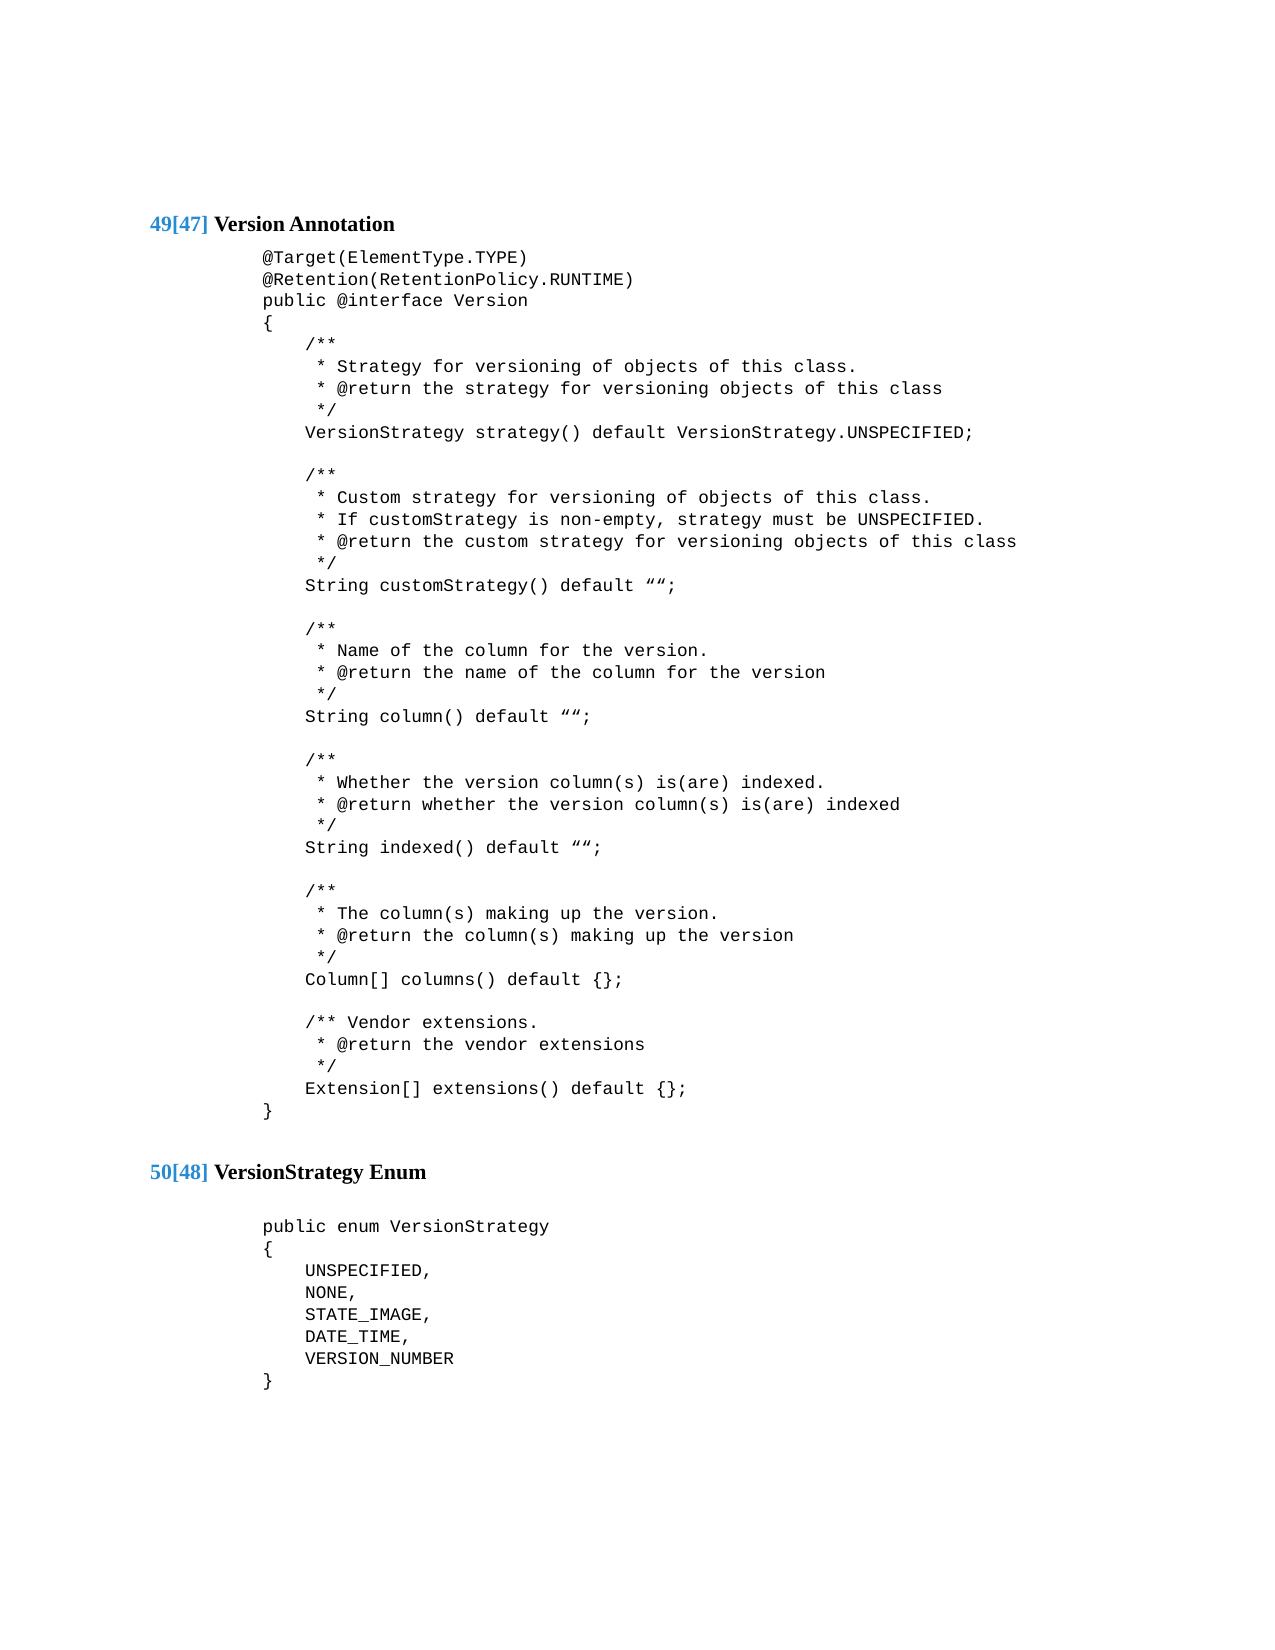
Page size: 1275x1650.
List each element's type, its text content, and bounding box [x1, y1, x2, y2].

text /** [262, 618, 1125, 640]
text DATE_TIME, [262, 1326, 1125, 1347]
text /** [262, 334, 1125, 356]
text */ [262, 815, 1125, 837]
text * @return the custom strategy for versioning objects of this class [262, 531, 1125, 553]
text /** [262, 881, 1125, 903]
text VersionStrategy strategy() default VersionStrategy.UNSPECIFIED; [262, 421, 1125, 443]
text * The column(s) making up the version. [262, 903, 1125, 924]
text @Target(ElementType.TYPE) [262, 246, 1125, 268]
text */ [262, 399, 1125, 421]
text String column() default ““; [262, 706, 1125, 728]
text UNSPECIFIED, [262, 1260, 1125, 1282]
text * @return the column(s) making up the version [262, 924, 1125, 946]
text Extension[] extensions() default {}; [262, 1078, 1125, 1099]
text Column[] columns() default {}; [262, 968, 1125, 990]
text * If customStrategy is non-empty, strategy must be UNSPECIFIED. [262, 509, 1125, 531]
text */ [262, 553, 1125, 574]
text */ [262, 684, 1125, 706]
text * @return whether the version column(s) is(are) indexed [262, 793, 1125, 815]
text STATE_IMAGE, [262, 1304, 1125, 1326]
subtitle VersionStrategy Enum [150, 1158, 1125, 1184]
text String indexed() default ““; [262, 837, 1125, 859]
text * Custom strategy for versioning of objects of this class. [262, 487, 1125, 509]
text public enum VersionStrategy [262, 1216, 1125, 1238]
text * @return the strategy for versioning objects of this class [262, 378, 1125, 399]
text */ [262, 1056, 1125, 1078]
text * Name of the column for the version. [262, 640, 1125, 662]
text /** [262, 749, 1125, 771]
text /** [262, 465, 1125, 487]
subtitle Version Annotation [150, 210, 1125, 236]
text NONE, [262, 1282, 1125, 1304]
text * Strategy for versioning of objects of this class. [262, 356, 1125, 378]
text } [262, 1369, 1125, 1391]
text /** Vendor extensions. [262, 1012, 1125, 1034]
text { [262, 1238, 1125, 1260]
text VERSION_NUMBER [262, 1347, 1125, 1369]
text @Retention(RetentionPolicy.RUNTIME) [262, 268, 1125, 290]
text public @interface Version [262, 290, 1125, 312]
text */ [262, 946, 1125, 968]
text String customStrategy() default ““; [262, 574, 1125, 596]
text { [262, 312, 1125, 334]
text * Whether the version column(s) is(are) indexed. [262, 771, 1125, 793]
text * @return the name of the column for the version [262, 662, 1125, 684]
text } [262, 1099, 1125, 1121]
text * @return the vendor extensions [262, 1034, 1125, 1056]
